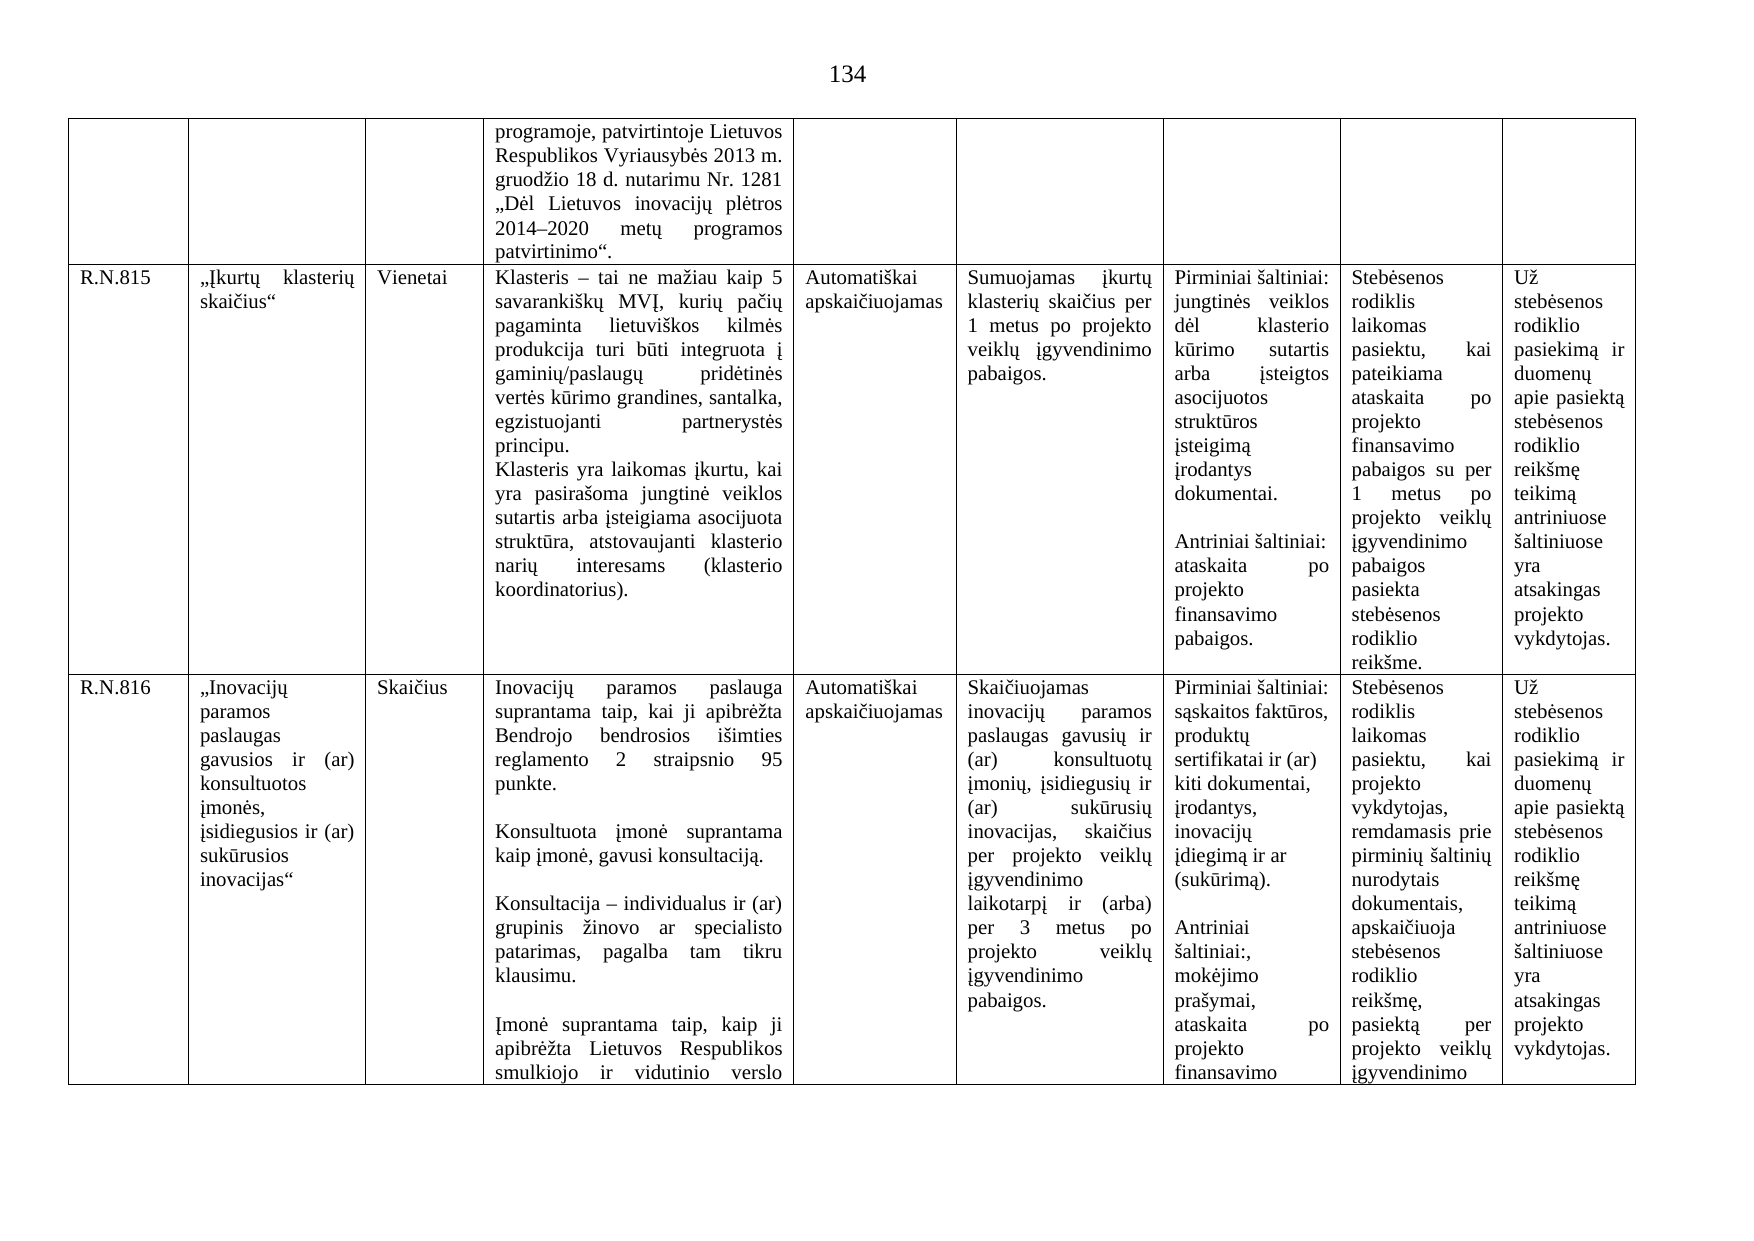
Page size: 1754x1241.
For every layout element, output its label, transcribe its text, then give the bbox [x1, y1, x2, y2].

table_cell „Įkurtų klasterių skaičius“ [189, 265, 365, 674]
table_cell Automatiškai apskaičiuojamas [794, 675, 956, 1084]
table_cell Skaičiuojamas inovacijų paramos paslaugas gavusių ir (ar) konsultuotų įmonių, įsidiegusių ir (ar) sukūrusių inovacijas, skaičius per projekto veiklų įgyvendinimo laikotarpį ir (arba) per 3 metus po projekto veiklų įgyvendinimo pabaigos. [957, 675, 1163, 1084]
table_cell Vienetai [366, 265, 483, 674]
table_cell [1164, 119, 1340, 263]
table_cell [794, 119, 956, 263]
table_cell [189, 119, 365, 263]
table_cell programoje, patvirtintoje Lietuvos Respublikos Vyriausybės 2013 m. gruodžio 18 d. nutarimu Nr. 1281 „Dėl Lietuvos inovacijų plėtros 2014–2020 metų programos patvirtinimo“. [484, 119, 793, 263]
table_cell Stebėsenos rodiklis laikomas pasiektu, kai pateikiama ataskaita po projekto finansavimo pabaigos su per 1 metus po projekto veiklų įgyvendinimo pabaigos pasiekta stebėsenos rodiklio reikšme. [1341, 265, 1502, 674]
table_cell [366, 119, 483, 263]
table_cell Inovacijų paramos paslauga suprantama taip, kai ji apibrėžta Bendrojo bendrosios išimties reglamento 2 straipsnio 95 punkte. Konsultuota įmonė suprantama kaip įmonė, gavusi konsultaciją. Konsultacija – individualus ir (ar) grupinis žinovo ar specialisto patarimas, pagalba tam tikru klausimu. Įmonė suprantama taip, kaip ji apibrėžta Lietuvos Respublikos smulkiojo ir vidutinio verslo [484, 675, 793, 1084]
table_cell R.N.816 [69, 675, 188, 1084]
table_cell Pirminiai šaltiniai: sąskaitos faktūros, produktų sertifikatai ir (ar) kiti dokumentai, įrodantys, inovacijų įdiegimą ir ar (sukūrimą). Antriniai šaltiniai:, mokėjimo prašymai, ataskaita po projekto finansavimo [1164, 675, 1340, 1084]
table_cell Pirminiai šaltiniai: jungtinės veiklos dėl klasterio kūrimo sutartis arba įsteigtos asocijuotos struktūros įsteigimą įrodantys dokumentai. Antriniai šaltiniai: ataskaita po projekto finansavimo pabaigos. [1164, 265, 1340, 674]
table_cell [1341, 119, 1502, 263]
table_cell Sumuojamas įkurtų klasterių skaičius per 1 metus po projekto veiklų įgyvendinimo pabaigos. [957, 265, 1163, 674]
table_cell Už stebėsenos rodiklio pasiekimą ir duomenų apie pasiektą stebėsenos rodiklio reikšmę teikimą antriniuose šaltiniuose yra atsakingas projekto vykdytojas. [1503, 265, 1635, 674]
table_cell Automatiškai apskaičiuojamas [794, 265, 956, 674]
table_cell [69, 119, 188, 263]
table_cell [957, 119, 1163, 263]
table_cell R.N.815 [69, 265, 188, 674]
table_cell „Inovacijų paramos paslaugas gavusios ir (ar) konsultuotos įmonės, įsidiegusios ir (ar) sukūrusios inovacijas“ [189, 675, 365, 1084]
table_cell Stebėsenos rodiklis laikomas pasiektu, kai projekto vykdytojas, remdamasis prie pirminių šaltinių nurodytais dokumentais, apskaičiuoja stebėsenos rodiklio reikšmę, pasiektą per projekto veiklų įgyvendinimo [1341, 675, 1502, 1084]
table_cell [1503, 119, 1635, 263]
table_cell Skaičius [366, 675, 483, 1084]
table_cell Klasteris – tai ne mažiau kaip 5 savarankiškų MVĮ, kurių pačių pagaminta lietuviškos kilmės produkcija turi būti integruota į gaminių/paslaugų pridėtinės vertės kūrimo grandines, santalka, egzistuojanti partnerystės principu. Klasteris yra laikomas įkurtu, kai yra pasirašoma jungtinė veiklos sutartis arba įsteigiama asocijuota struktūra, atstovaujanti klasterio narių interesams (klasterio koordinatorius). [484, 265, 793, 674]
table_cell Už stebėsenos rodiklio pasiekimą ir duomenų apie pasiektą stebėsenos rodiklio reikšmę teikimą antriniuose šaltiniuose yra atsakingas projekto vykdytojas. [1503, 675, 1635, 1084]
